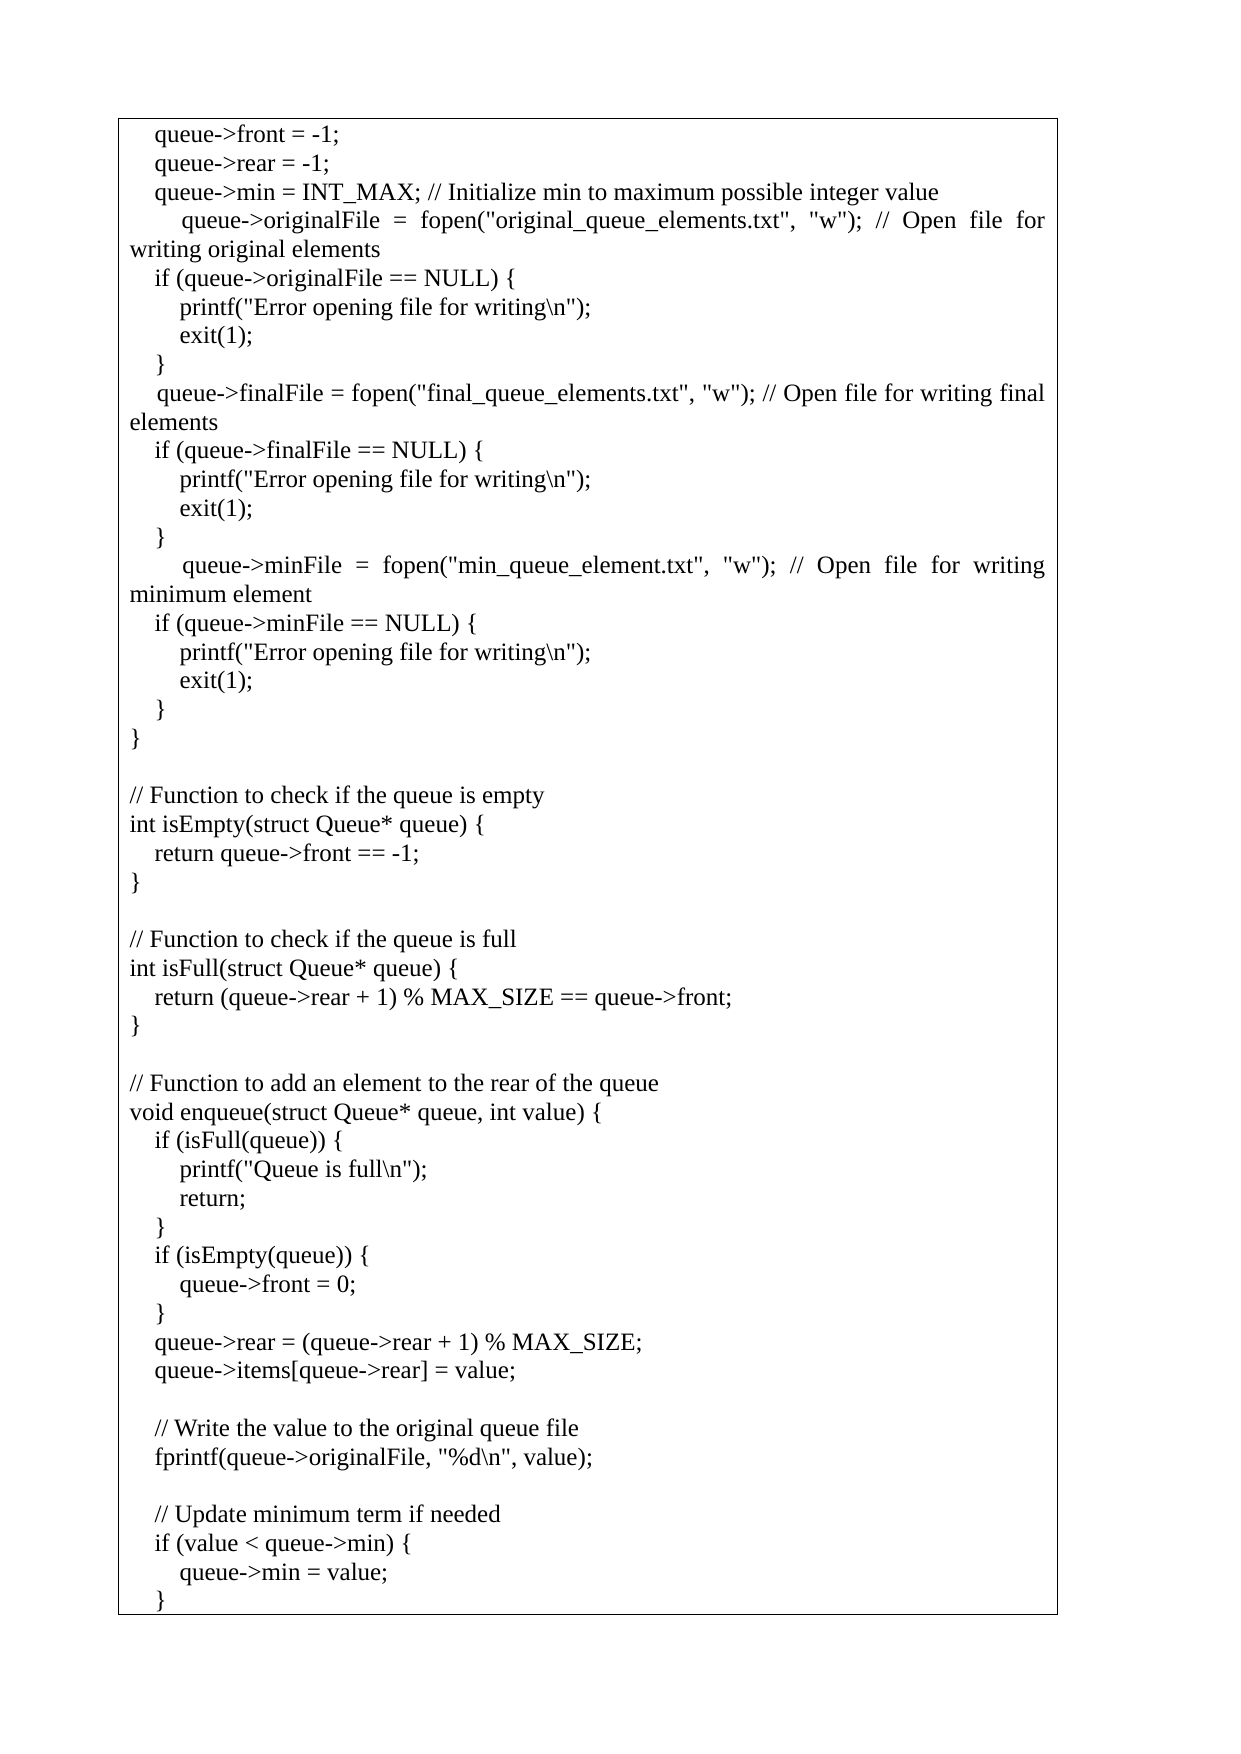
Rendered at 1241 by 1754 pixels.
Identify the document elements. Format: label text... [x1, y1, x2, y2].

table_cell queue->front = -1; queue->rear = -1; queue->min = INT_MAX; // Initialize min to maximum possible integer value queue->originalFile = fopen("original_queue_elements.txt", "w"); // Open file for writing original elements if (queue->originalFile == NULL) { printf("Error opening file for writing\n"); exit(1); } queue->finalFile = fopen("final_queue_elements.txt", "w"); // Open file for writing final elements if (queue->finalFile == NULL) { printf("Error opening file for writing\n"); exit(1); } queue->minFile = fopen("min_queue_element.txt", "w"); // Open file for writing minimum element if (queue->minFile == NULL) { printf("Error opening file for writing\n"); exit(1); } } // Function to check if the queue is empty int isEmpty(struct Queue* queue) { return queue->front == -1; } // Function to check if the queue is full int isFull(struct Queue* queue) { return (queue->rear + 1) % MAX_SIZE == queue->front; } // Function to add an element to the rear of the queue void enqueue(struct Queue* queue, int value) { if (isFull(queue)) { printf("Queue is full\n"); return; } if (isEmpty(queue)) { queue->front = 0; } queue->rear = (queue->rear + 1) % MAX_SIZE; queue->items[queue->rear] = value; // Write the value to the original queue file fprintf(queue->originalFile, "%d\n", value); // Update minimum term if needed if (value < queue->min) { queue->min = value; } [119, 119, 1057, 1614]
